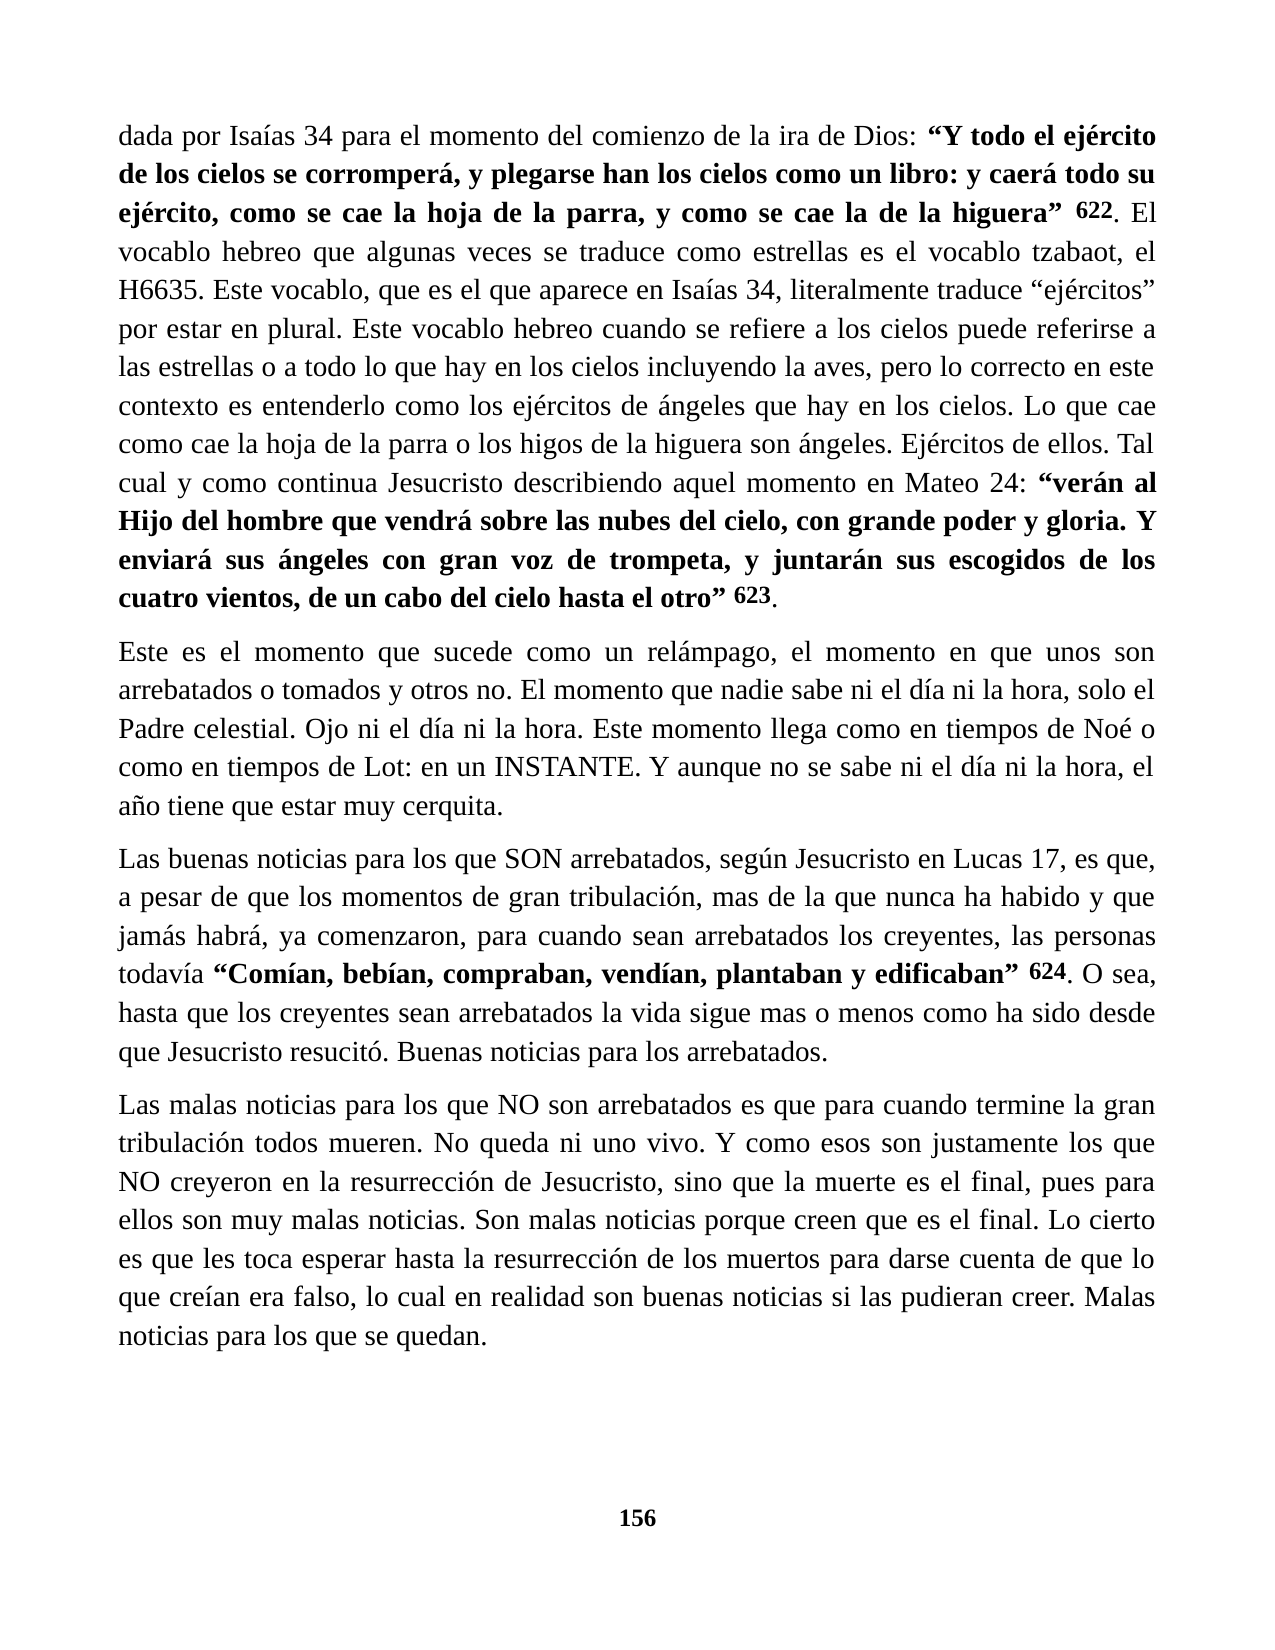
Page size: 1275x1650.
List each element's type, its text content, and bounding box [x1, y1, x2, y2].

text Las buenas noticias para los que SON arrebatados, según Jesucristo en Lucas 17, es que, a pesar de que los momentos de gran tribulación, mas de la que nunca ha habido y que jamás habrá, ya comenzaron, para cuando sean arrebatados los creyentes, las personas todavía “Comían, bebían, compraban, vendían, plantaban y edificaban” . O sea, hasta que los creyentes sean arrebatados la vida sigue mas o menos como ha sido desde que Jesucristo resucitó. Buenas noticias para los arrebatados. [118, 841, 1157, 1067]
text Este es el momento que sucede como un relámpago, el momento en que unos son arrebatados o tomados y otros no. El momento que nadie sabe ni el día ni la hora, solo el Padre celestial. Ojo ni el día ni la hora. Este momento llega como en tiempos de Noé o como en tiempos de Lot: en un INSTANTE. Y aunque no se sabe ni el día ni la hora, el año tiene que estar muy cerquita. [118, 634, 1157, 821]
text Las malas noticias para los que NO son arrebatados es que para cuando termine la gran tribulación todos mueren. No queda ni uno vivo. Y como esos son justamente los que NO creyeron en la resurrección de Jesucristo, sino que la muerte es el final, pues para ellos son muy malas noticias. Son malas noticias porque creen que es el final. Lo cierto es que les toca esperar hasta la resurrección de los muertos para darse cuenta de que lo que creían era falso, lo cual en realidad son buenas noticias si las pudieran creer. Malas noticias para los que se quedan. [118, 1087, 1157, 1352]
text dada por Isaías 34 para el momento del comienzo de la ira de Dios: “Y todo el ejército de los cielos se corromperá, y plegarse han los cielos como un libro: y caerá todo su ejército, como se cae la hoja de la parra, y como se cae la de la higuera” . El vocablo hebreo que algunas veces se traduce como estrellas es el vocablo tzabaot, el H6635. Este vocablo, que es el que aparece en Isaías 34, literalmente traduce “ejércitos” por estar en plural. Este vocablo hebreo cuando se refiere a los cielos puede referirse a las estrellas o a todo lo que hay en los cielos incluyendo la aves, pero lo correcto en este contexto es entenderlo como los ejércitos de ángeles que hay en los cielos. Lo que cae como cae la hoja de la parra o los higos de la higuera son ángeles. Ejércitos de ellos. Tal cual y como continua Jesucristo describiendo aquel momento en Mateo 24: “verán al Hijo del hombre que vendrá sobre las nubes del cielo, con grande poder y gloria. Y enviará sus ángeles con gran voz de trompeta, y juntarán sus escogidos de los cuatro vientos, de un cabo del cielo hasta el otro” . [118, 118, 1157, 614]
